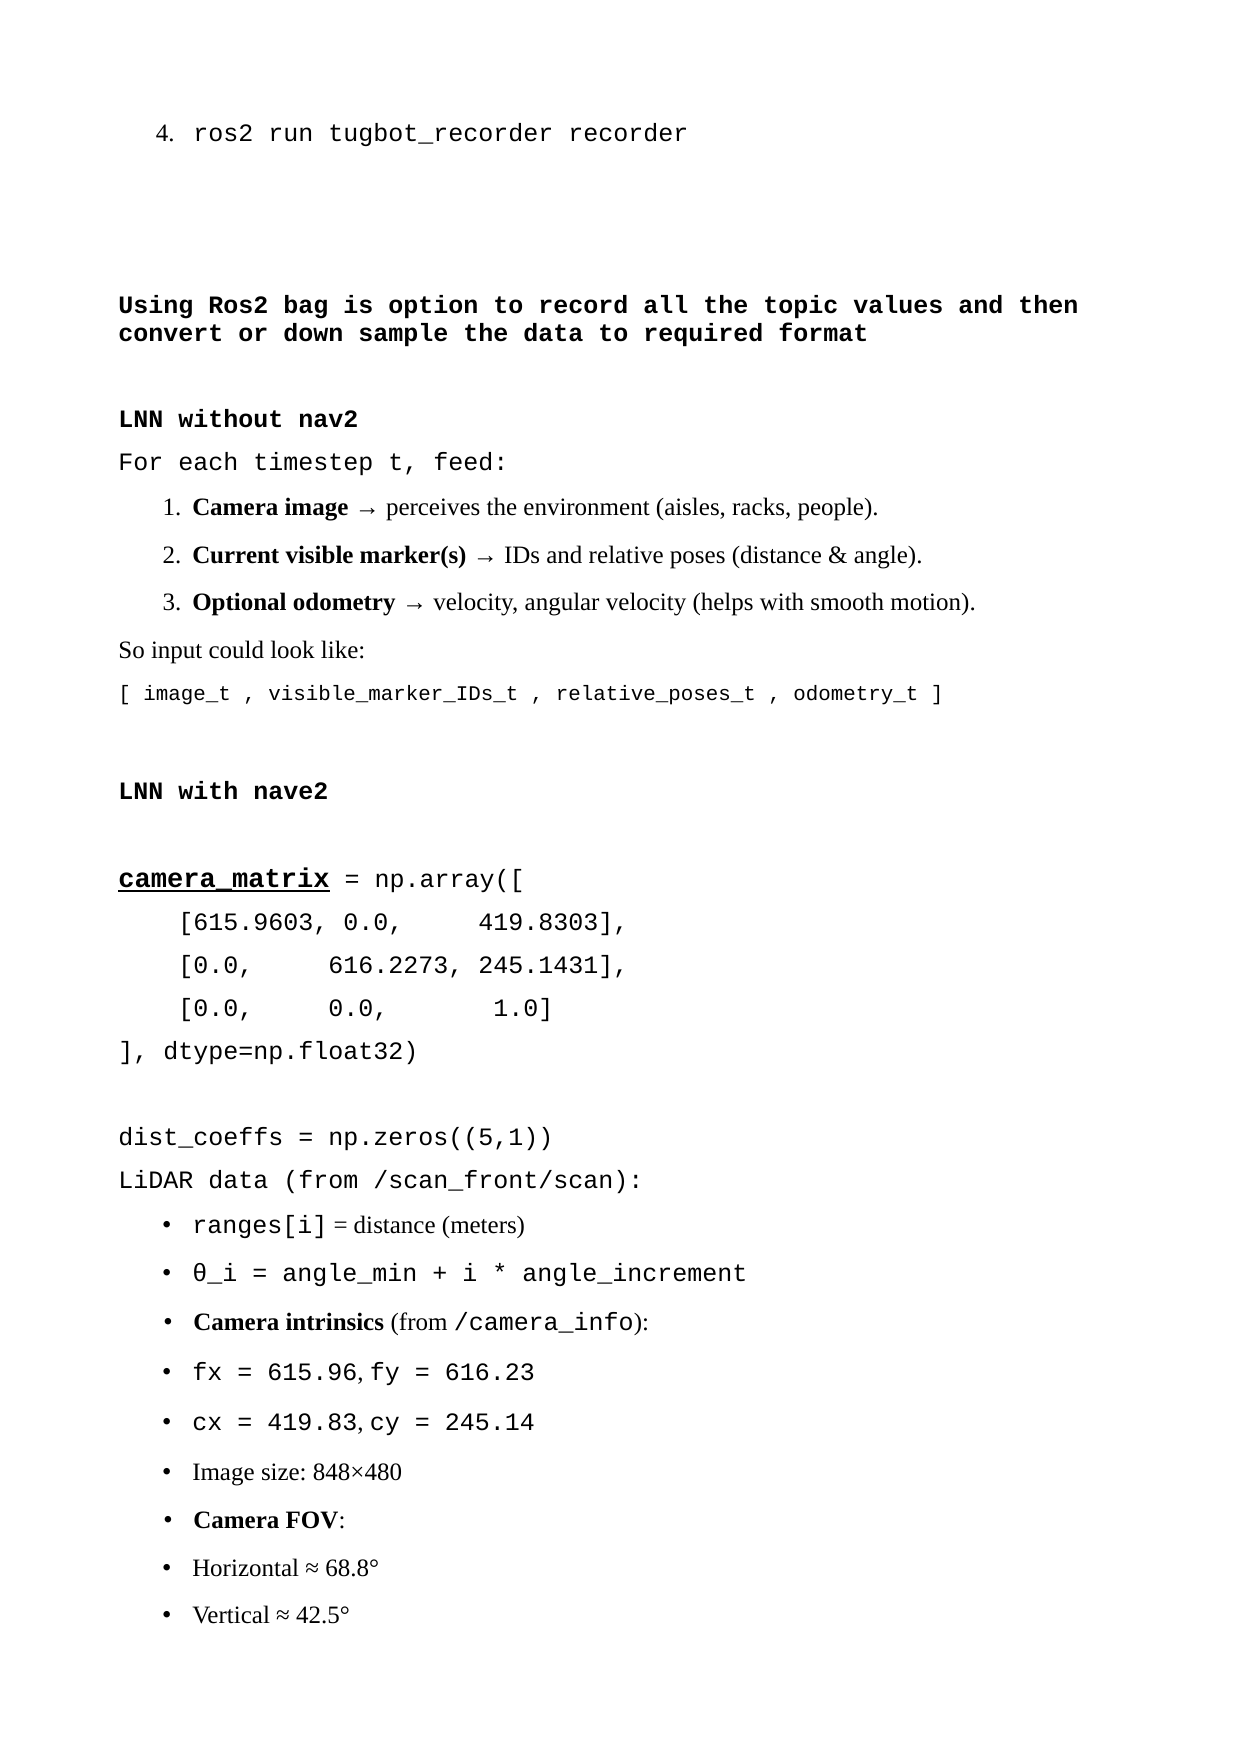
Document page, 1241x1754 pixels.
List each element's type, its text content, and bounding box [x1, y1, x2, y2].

list fx = 615.96, fy = 616.23 [162, 1357, 1122, 1388]
list Vertical ≈ 42.5° [162, 1600, 1122, 1629]
list Camera FOV: [164, 1505, 1122, 1534]
list Optional odometry → velocity, angular velocity (helps with smooth motion). [162, 587, 1122, 616]
text ], dtype=np.float32) [118, 1039, 1122, 1067]
text [0.0, 0.0, 1.0] [118, 996, 1122, 1024]
list ros2 run tugbot_recorder recorder [156, 118, 1122, 149]
text So input could look like: [118, 635, 1122, 664]
list Current visible marker(s) → IDs and relative poses (distance & angle). [162, 540, 1122, 569]
text LiDAR data (from /scan_front/scan): [118, 1167, 1122, 1196]
text [ image_t , visible_marker_IDs_t , relative_poses_t , odometry_t ] [118, 683, 1122, 706]
list θ_i = angle_min + i * angle_increment [162, 1260, 1122, 1289]
text For each timestep t, feed: [118, 449, 1122, 478]
list cx = 419.83, cy = 245.14 [162, 1407, 1122, 1438]
list Camera intrinsics (from /camera_info): [164, 1307, 1122, 1338]
text LNN without nav2 [118, 406, 1122, 435]
text [0.0, 616.2273, 245.1431], [118, 953, 1122, 981]
list Image size: 848×480 [162, 1457, 1122, 1486]
text Using Ros2 bag is option to record all the topic values and then convert or down sample the data to required format [118, 292, 1122, 349]
list Camera image → perceives the environment (aisles, racks, people). [162, 492, 1122, 521]
list Horizontal ≈ 68.8° [162, 1553, 1122, 1581]
text [615.9603, 0.0, 419.8303], [118, 910, 1122, 938]
list ranges[i] = distance (meters) [162, 1210, 1122, 1241]
text LNN with nave2 [118, 779, 1122, 807]
text dist_coeffs = np.zeros((5,1)) [118, 1124, 1122, 1153]
text camera_matrix = np.array([ [118, 864, 1122, 895]
